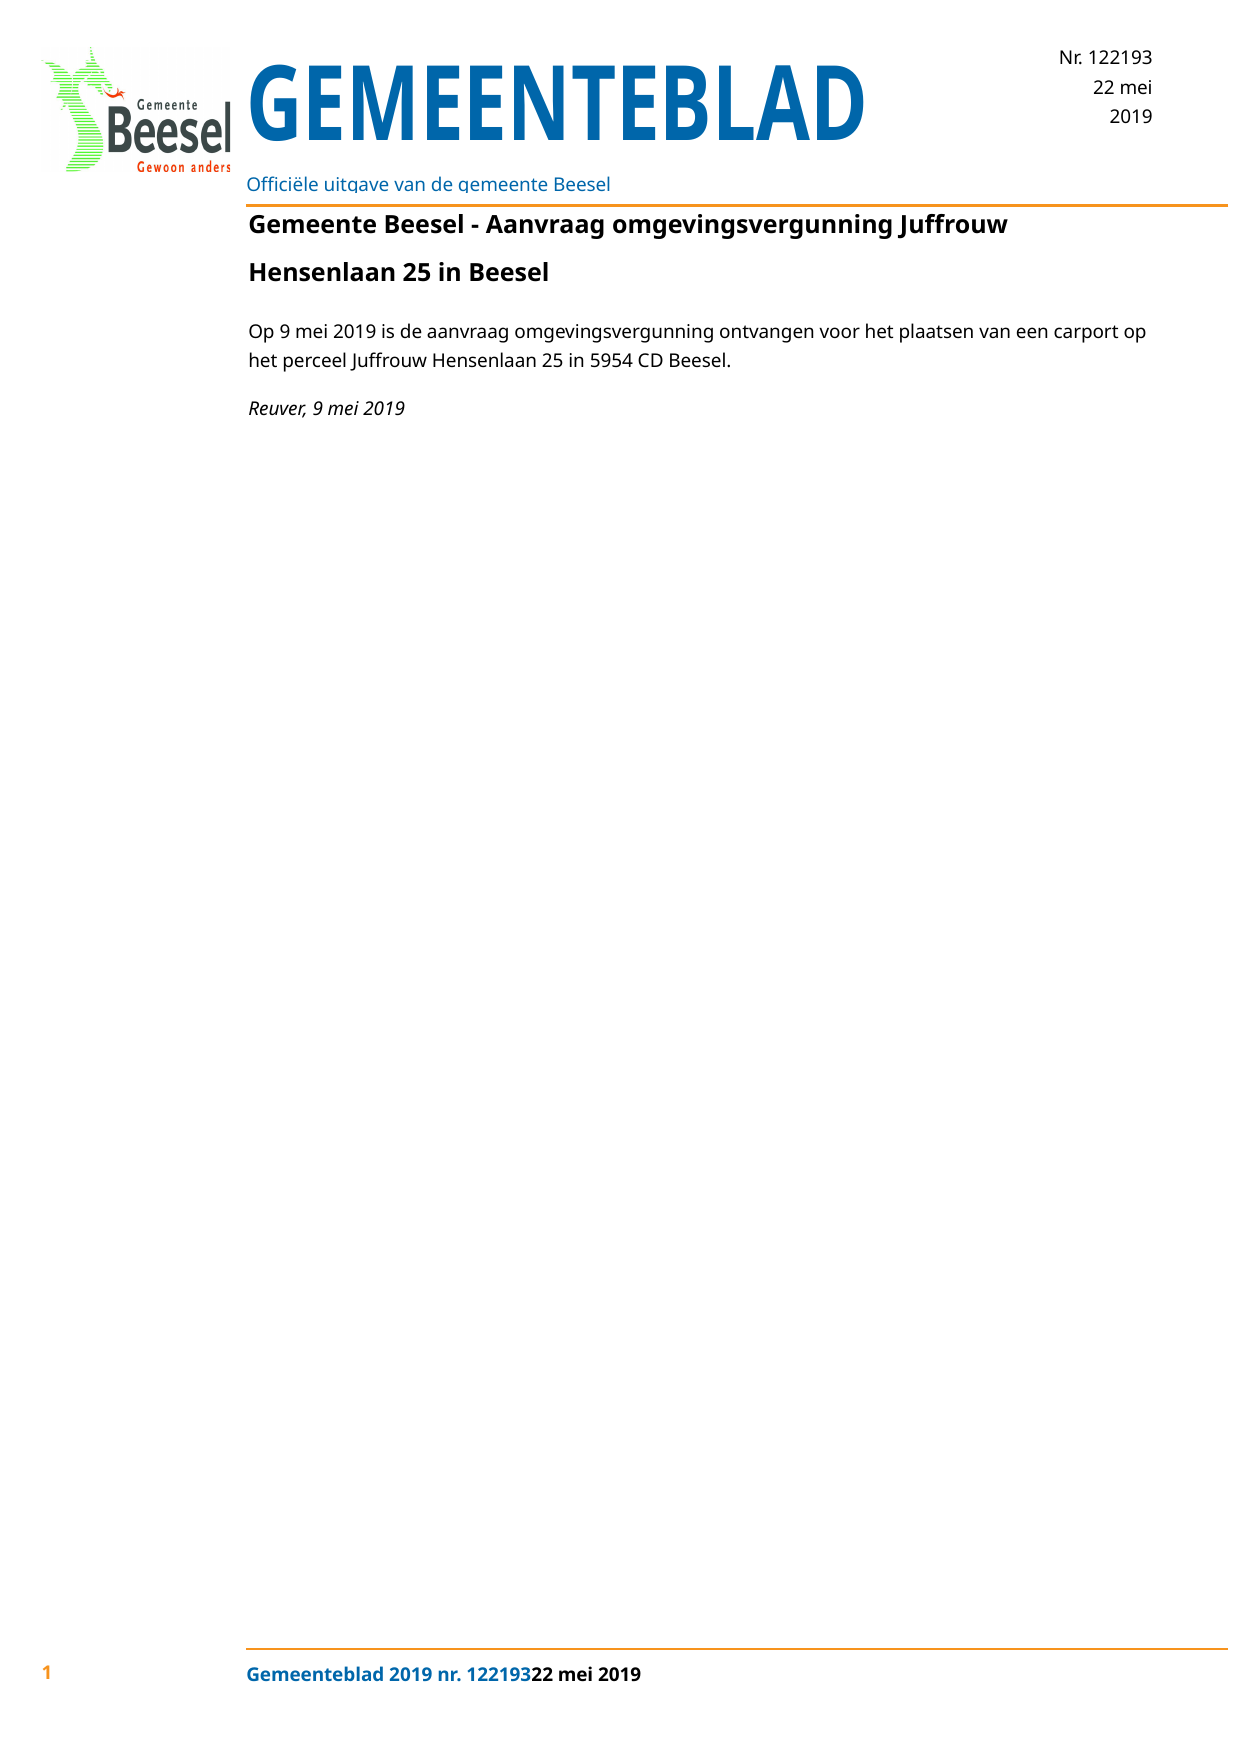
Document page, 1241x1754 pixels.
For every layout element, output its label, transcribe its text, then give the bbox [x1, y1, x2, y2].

text Gemeente Beesel - Aanvraag omgevingsvergunning Juffrouw Hensenlaan 25 in Beesel [248, 207, 1152, 288]
picture [41, 47, 231, 172]
text Op 9 mei 2019 is de aanvraag omgevingsvergunning ontvangen voor het plaatsen van een carport op het perceel Juffrouw Hensenlaan 25 in 5954 CD Beesel. [248, 318, 1152, 373]
text Reuver, 9 mei 2019 [248, 395, 1152, 421]
